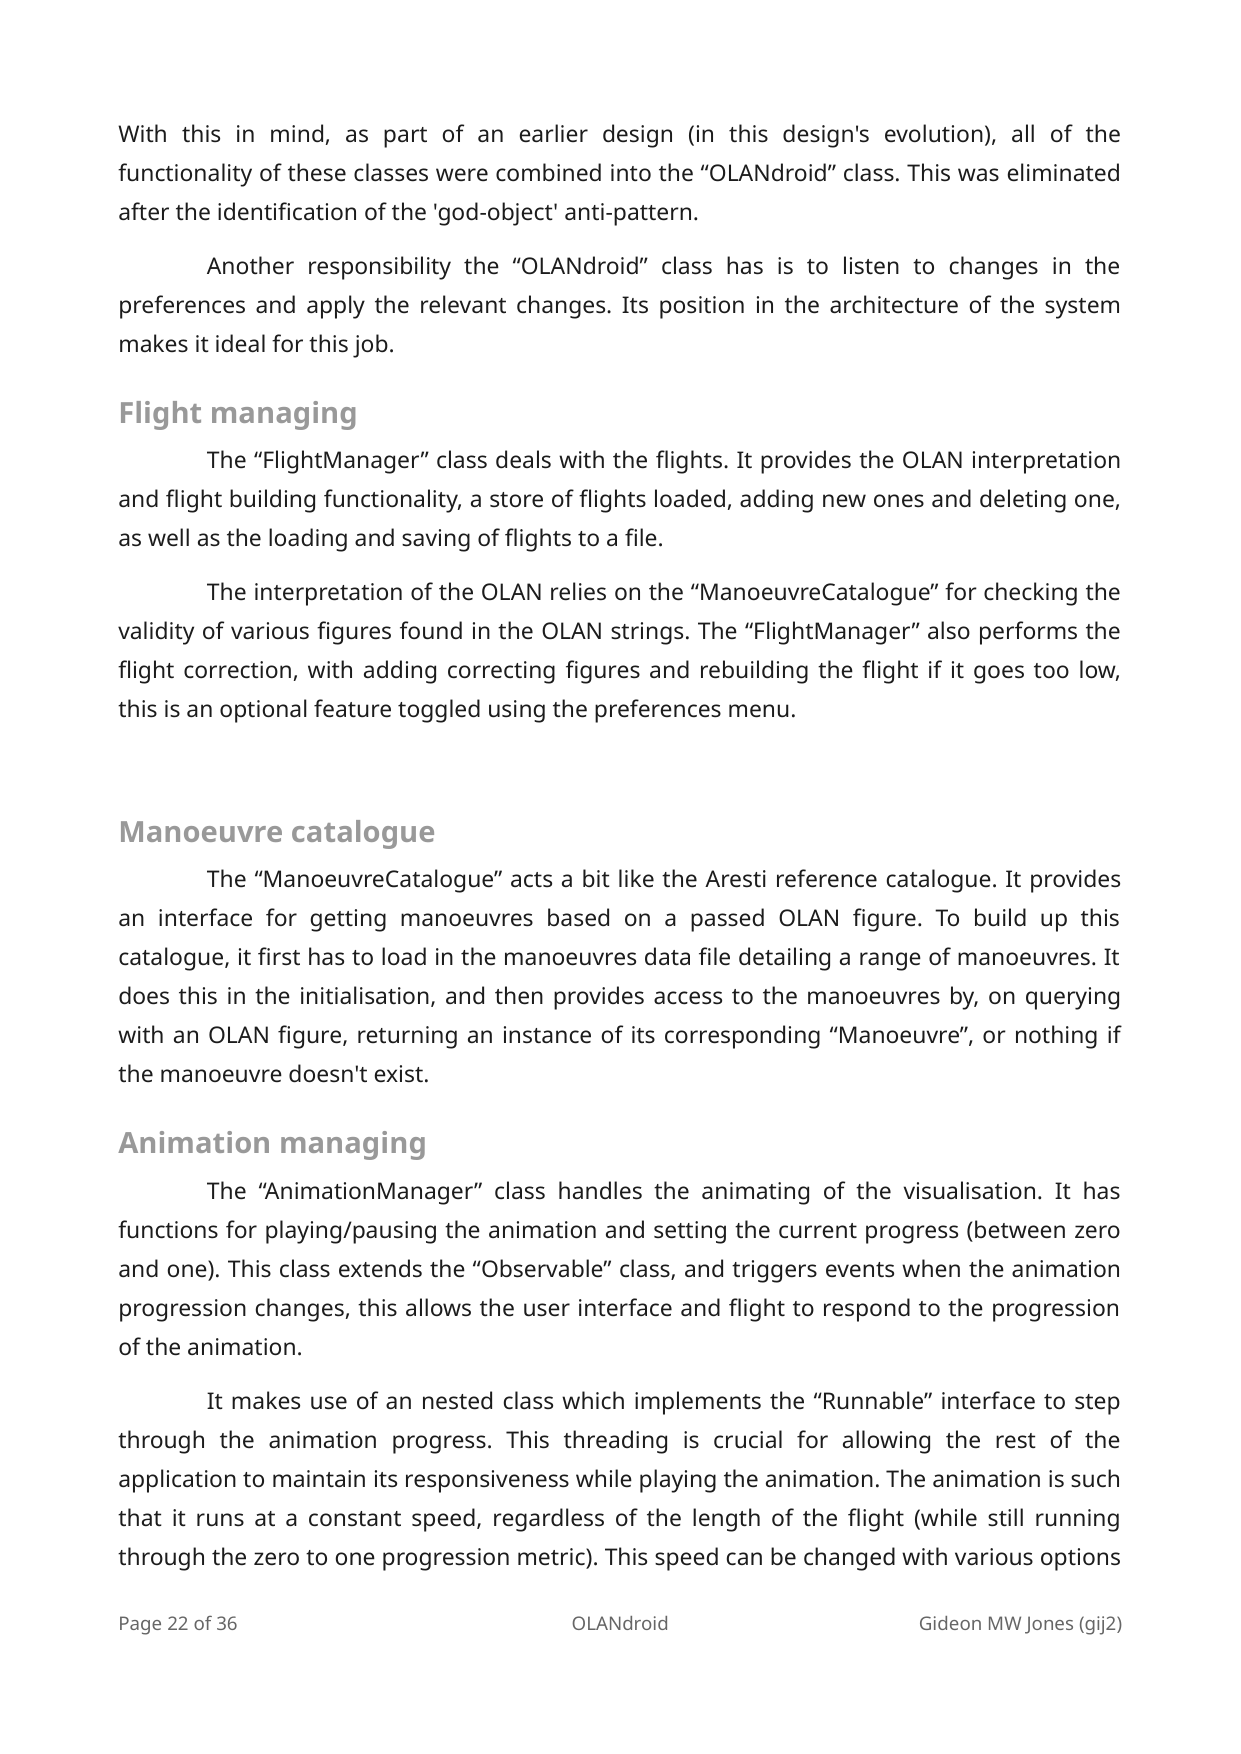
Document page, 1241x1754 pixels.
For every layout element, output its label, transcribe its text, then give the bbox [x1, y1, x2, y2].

text With this in mind, as part of an earlier design (in this design's evolution), all of the functionality of these classes were combined into the “OLANdroid” class. This was eliminated after the identification of the 'god-object' anti-pattern. [118, 118, 1122, 227]
text It makes use of an nested class which implements the “Runnable” interface to step through the animation progress. This threading is crucial for allowing the rest of the application to maintain its responsiveness while playing the animation. The animation is such that it runs at a constant speed, regardless of the length of the flight (while still running through the zero to one progression metric). This speed can be changed with various options [118, 1384, 1122, 1572]
subtitle Manoeuvre catalogue [118, 811, 1122, 851]
subtitle Animation managing [118, 1122, 1122, 1162]
text The “ManoeuvreCatalogue” acts a bit like the Aresti reference catalogue. It provides an interface for getting manoeuvres based on a passed OLAN figure. To build up this catalogue, it first has to load in the manoeuvres data file detailing a range of manoeuvres. It does this in the initialisation, and then provides access to the manoeuvres by, on querying with an OLAN figure, returning an instance of its corresponding “Manoeuvre”, or nothing if the manoeuvre doesn't exist. [118, 863, 1122, 1090]
text The “AnimationManager” class handles the animating of the visualisation. It has functions for playing/pausing the animation and setting the current progress (between zero and one). This class extends the “Observable” class, and triggers events when the animation progression changes, this allows the user interface and flight to respond to the progression of the animation. [118, 1175, 1122, 1362]
subtitle Flight managing [118, 392, 1122, 432]
text Another responsibility the “OLANdroid” class has is to listen to changes in the preferences and apply the relevant changes. Its position in the architecture of the system makes it ideal for this job. [118, 250, 1122, 359]
text The “FlightManager” class deals with the flights. It provides the OLAN interpretation and flight building functionality, a store of flights loaded, adding new ones and deleting one, as well as the loading and saving of flights to a file. [118, 444, 1122, 554]
text The interpretation of the OLAN relies on the “ManoeuvreCatalogue” for checking the validity of various figures found in the OLAN strings. The “FlightManager” also performs the flight correction, with adding correcting figures and rebuilding the flight if it goes too low, this is an optional feature toggled using the preferences menu. [118, 576, 1122, 724]
